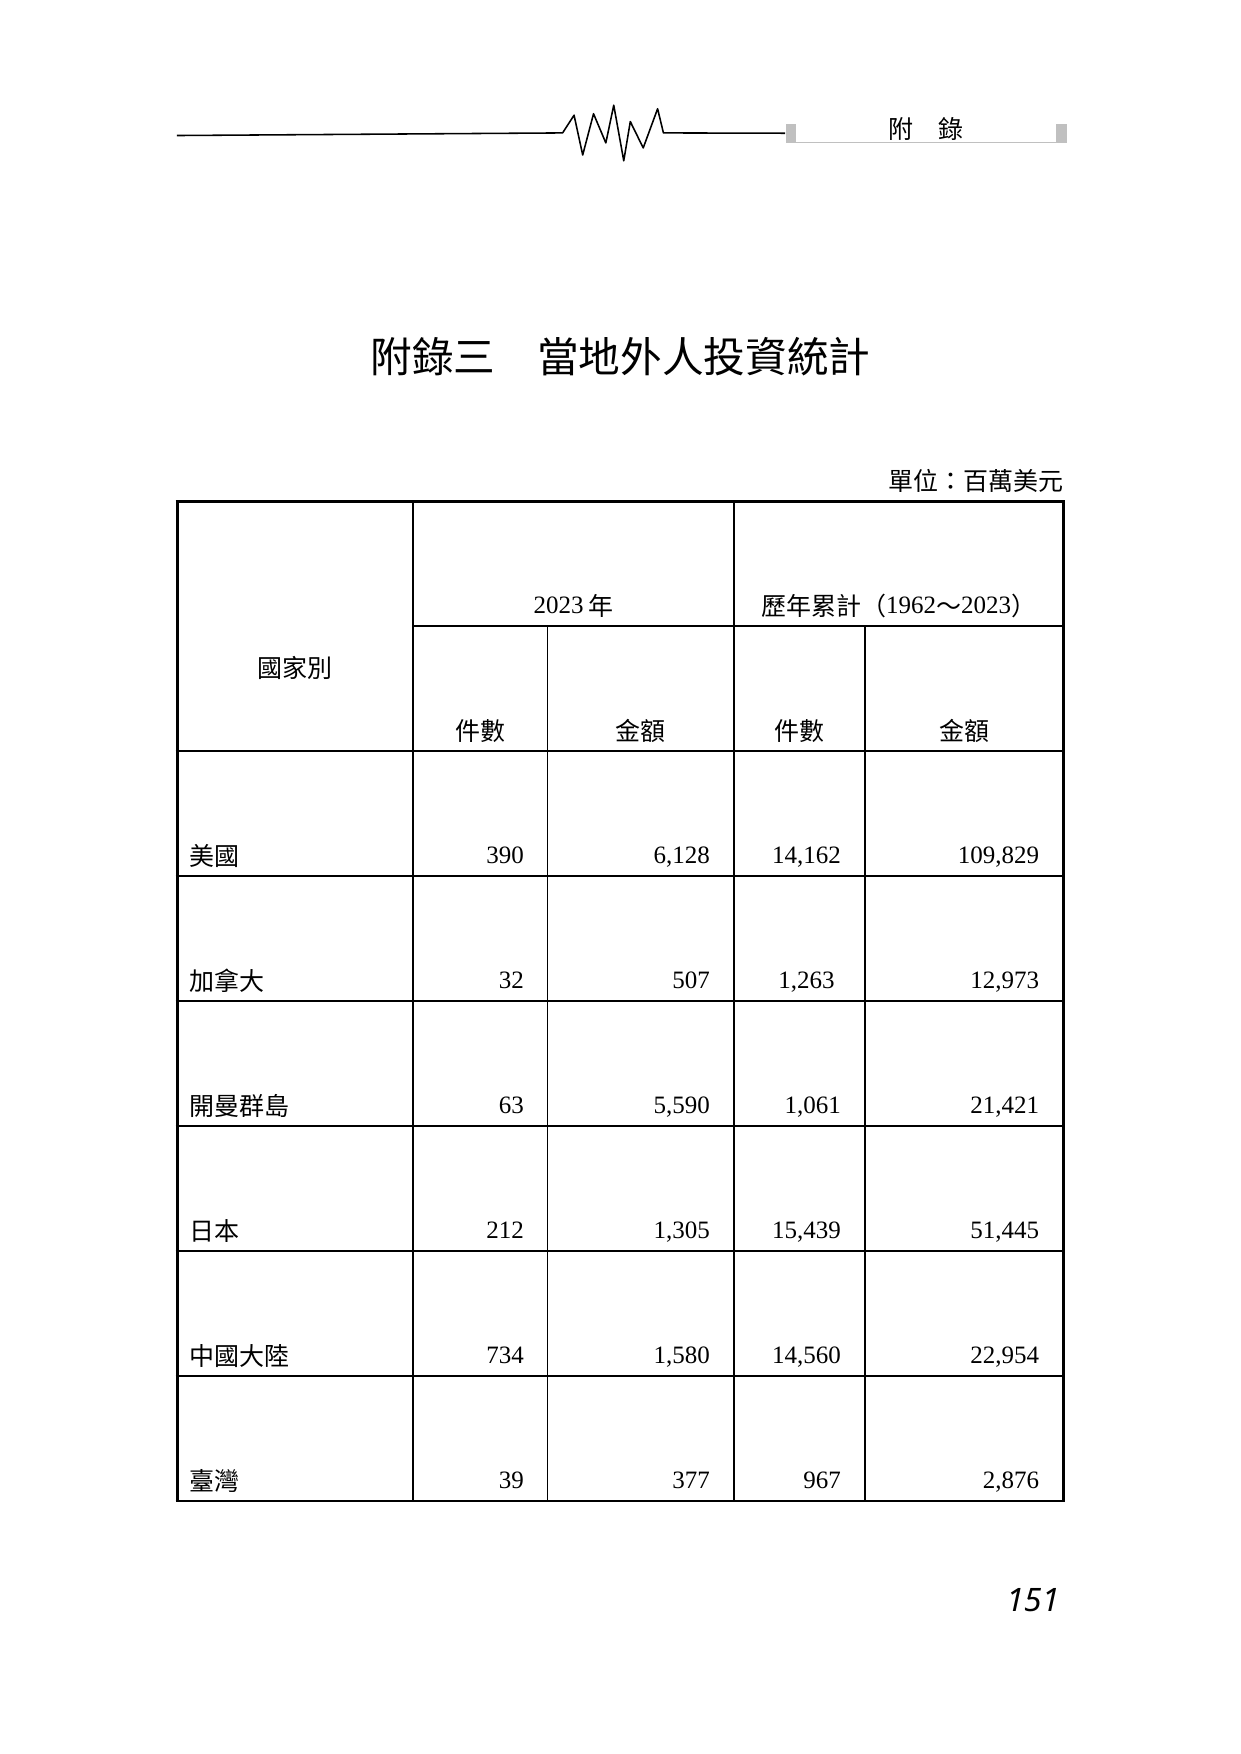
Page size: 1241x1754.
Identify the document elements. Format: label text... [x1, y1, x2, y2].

table_cell 中國大陸 [179, 1252, 412, 1375]
table_cell 51,445 [866, 1127, 1062, 1250]
table_cell 金額 [548, 627, 733, 750]
text 單位：百萬美元 [177, 438, 1063, 500]
table_cell 6,128 [548, 752, 733, 875]
text 附錄三 當地外人投資統計 [177, 313, 1063, 375]
table_cell 109,829 [866, 752, 1062, 875]
table_cell 日本 [179, 1127, 412, 1250]
table_cell 1,305 [548, 1127, 733, 1250]
table_cell 377 [548, 1377, 733, 1500]
table_cell 63 [414, 1002, 547, 1125]
table_cell 12,973 [866, 877, 1062, 1000]
table_cell 件數 [414, 627, 547, 750]
table_header 2023年 [414, 503, 733, 625]
table_cell 32 [414, 877, 547, 1000]
table_cell 15,439 [735, 1127, 864, 1250]
table_cell 金額 [866, 627, 1062, 750]
table_cell 507 [548, 877, 733, 1000]
table_cell 加拿大 [179, 877, 412, 1000]
table_cell 14,162 [735, 752, 864, 875]
table_cell 5,590 [548, 1002, 733, 1125]
table_cell 14,560 [735, 1252, 864, 1375]
table_cell 1,580 [548, 1252, 733, 1375]
table_cell 美國 [179, 752, 412, 875]
table_cell 臺灣 [179, 1377, 412, 1500]
table_cell 390 [414, 752, 547, 875]
table_cell 22,954 [866, 1252, 1062, 1375]
table_cell 1,061 [735, 1002, 864, 1125]
table_cell 1,263 [735, 877, 864, 1000]
table_cell 開曼群島 [179, 1002, 412, 1125]
table_cell 212 [414, 1127, 547, 1250]
table_cell 21,421 [866, 1002, 1062, 1125]
table_cell 件數 [735, 627, 864, 750]
table_cell 2,876 [866, 1377, 1062, 1500]
table_cell 734 [414, 1252, 547, 1375]
table_header 歷年累計（1962～2023） [735, 503, 1062, 625]
table_cell 39 [414, 1377, 547, 1500]
table_cell 967 [735, 1377, 864, 1500]
table_header 國家別 [179, 503, 412, 750]
